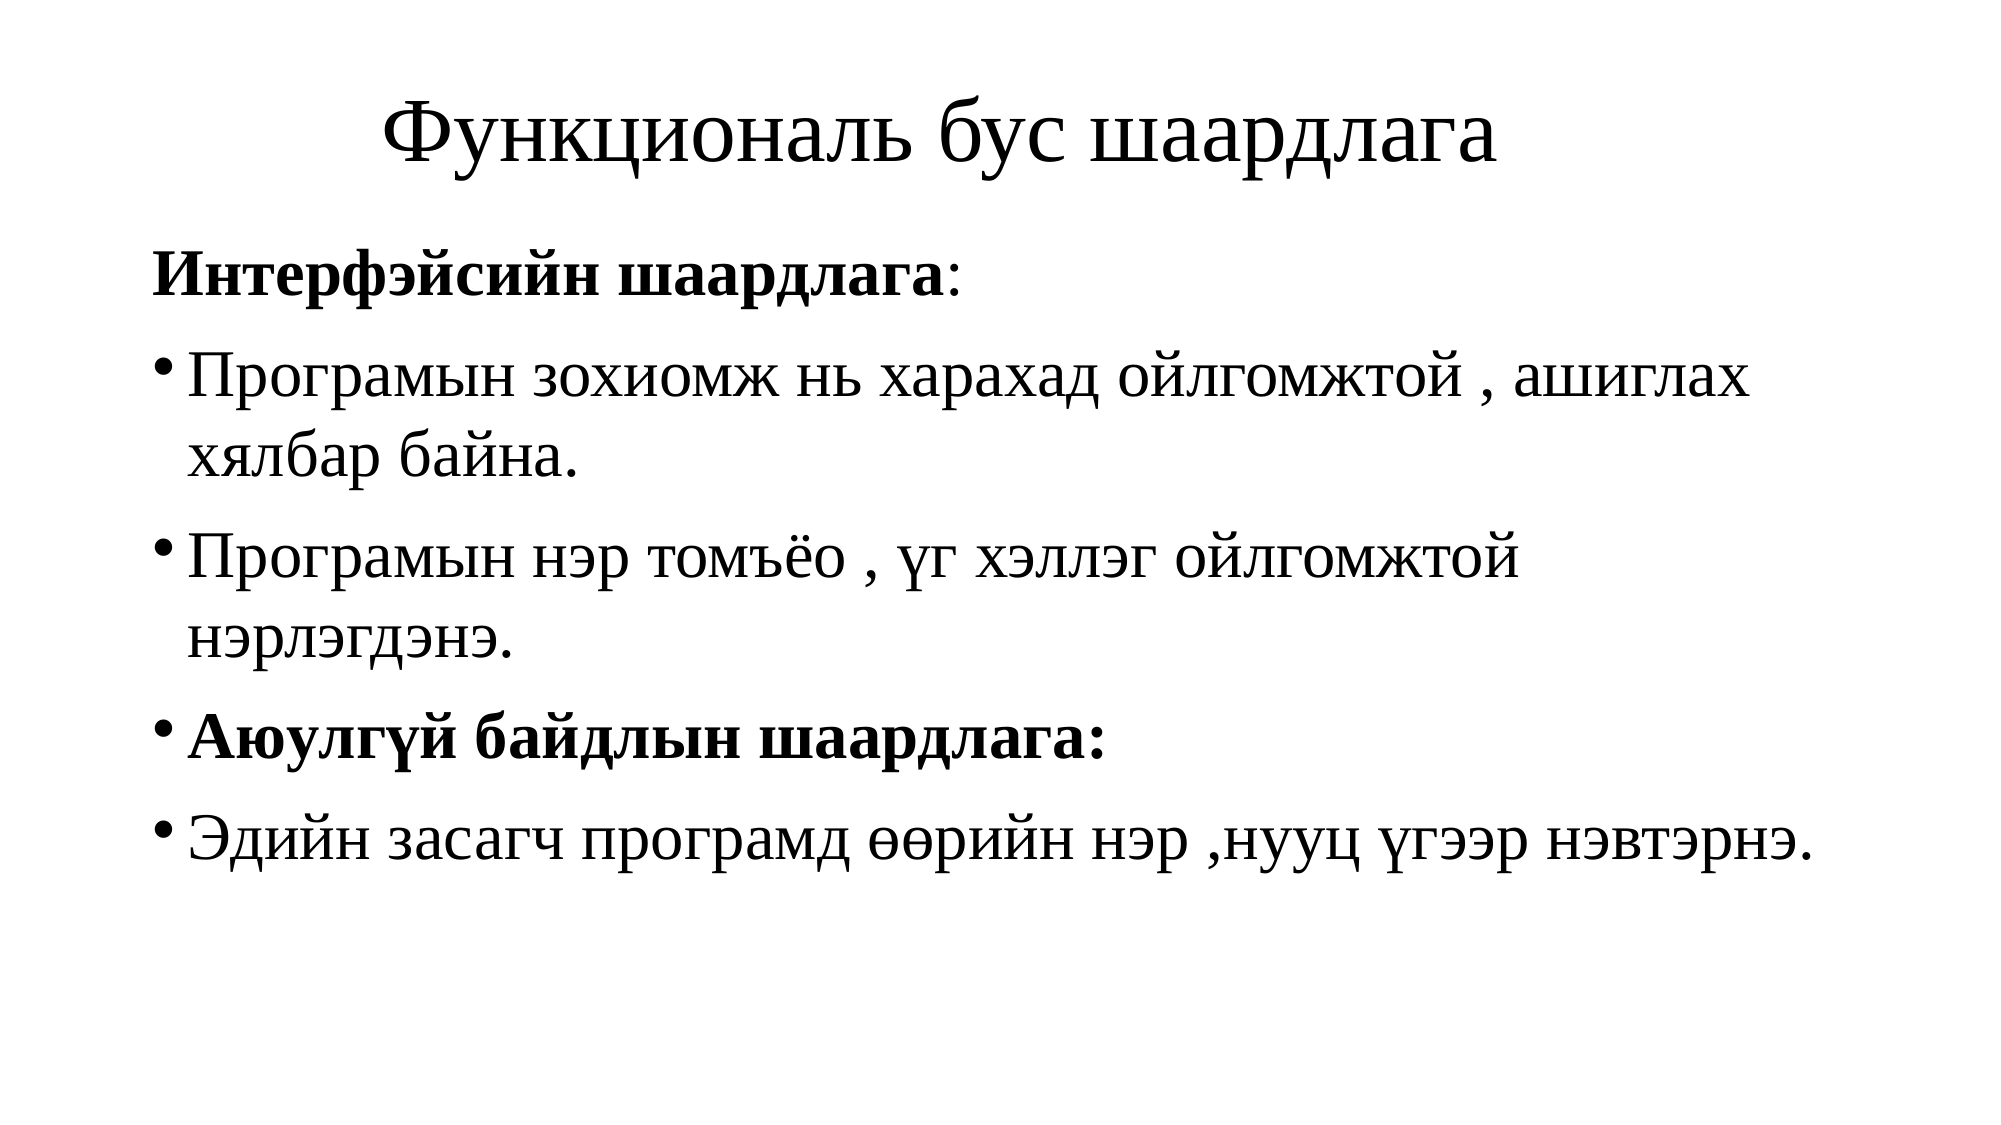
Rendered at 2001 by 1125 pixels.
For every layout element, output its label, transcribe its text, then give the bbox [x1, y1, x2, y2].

text_box Функциональ бус шаардлага [354, 32, 1527, 221]
text_box Интерфэйсийн шаардлага: Програмын зохиомж нь харахад ойлгомжтой , ашиглах хялбар байна. Програмын нэр томъёо , үг хэллэг ойлгомжтой нэрлэгдэнэ. Аюулгүй байдлын шаардлага: Эдийн засагч програмд өөрийн нэр ,нууц үгээр нэвтэрнэ. [137, 221, 1863, 1013]
